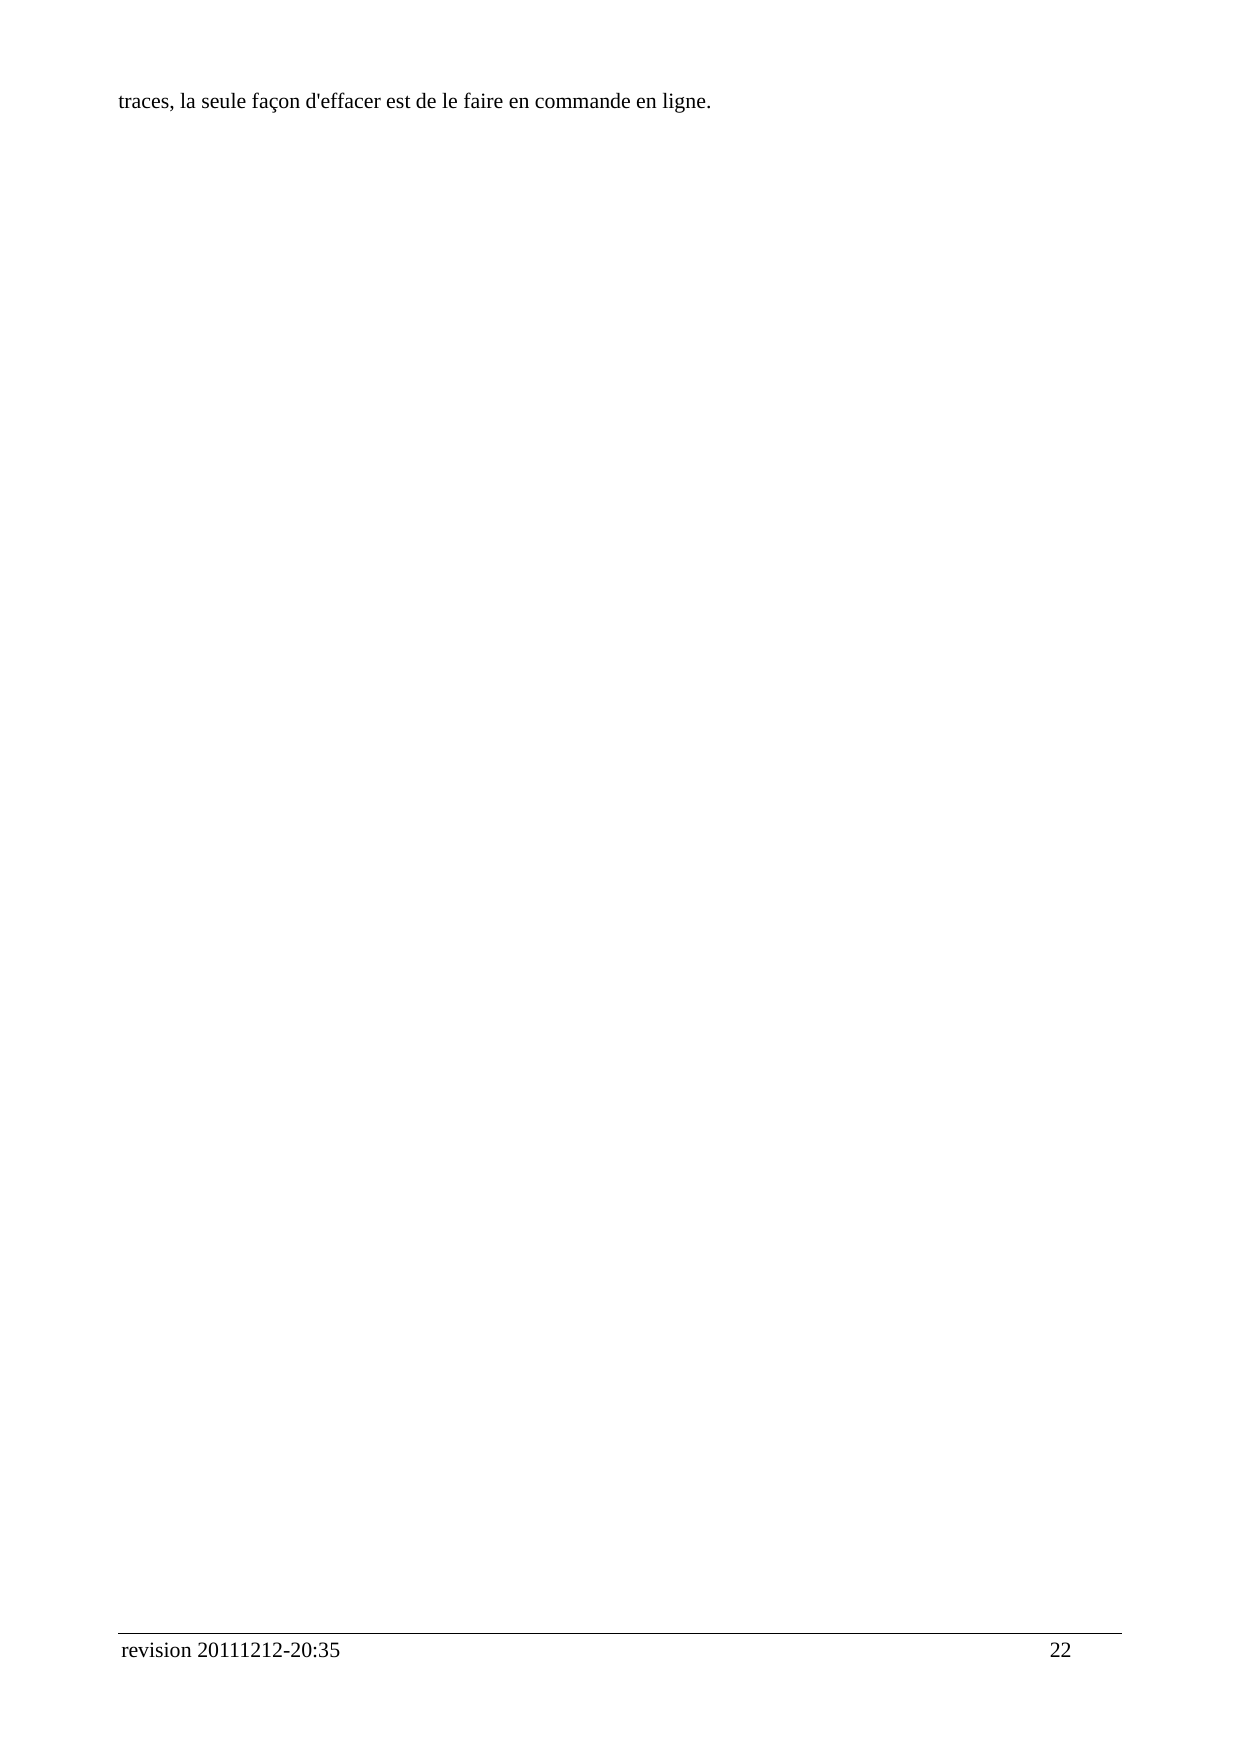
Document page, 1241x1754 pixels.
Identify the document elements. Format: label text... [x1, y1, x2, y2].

text traces, la seule façon d'effacer est de le faire en commande en ligne. [118, 88, 1122, 114]
